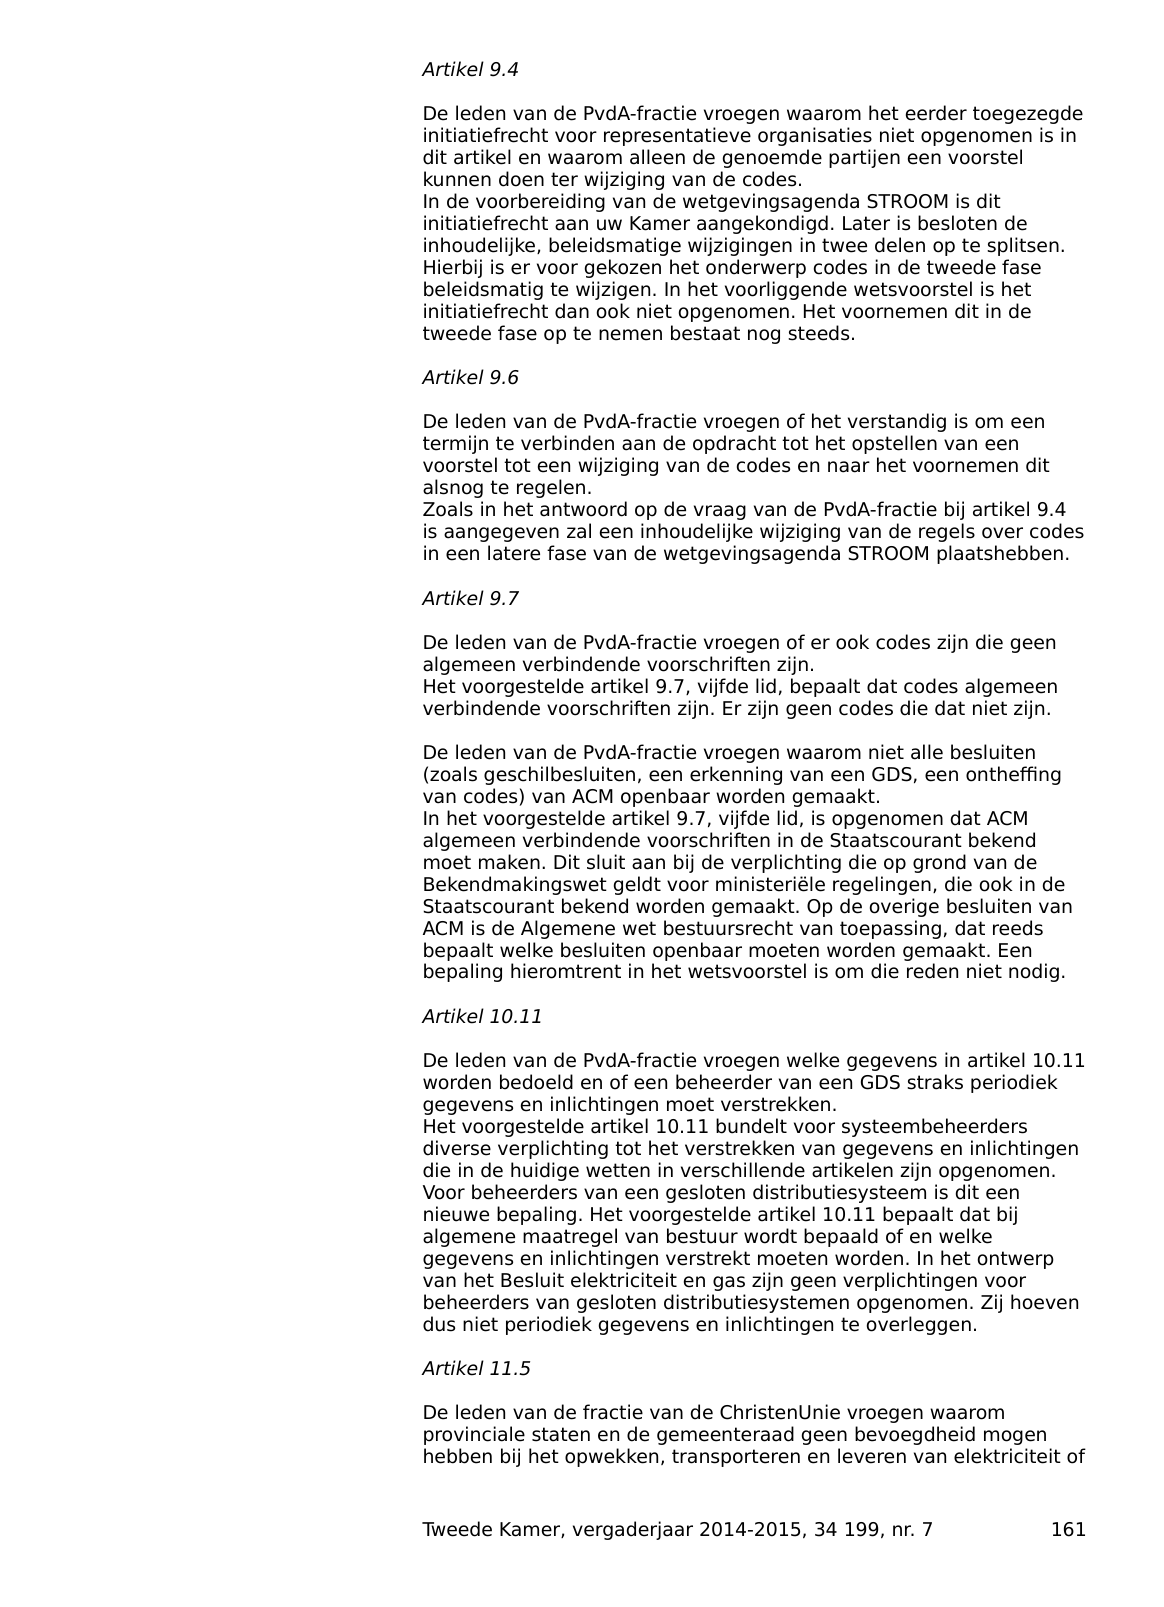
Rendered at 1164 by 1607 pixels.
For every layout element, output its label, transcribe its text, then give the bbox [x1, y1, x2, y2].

text De leden van de PvdA-fractie vroegen waarom niet alle besluiten (zoals geschilbesluiten, een erkenning van een GDS, een ontheffing van codes) van ACM openbaar worden gemaakt. [422, 742, 1087, 808]
text De leden van de fractie van de ChristenUnie vroegen waarom provinciale staten en de gemeenteraad geen bevoegdheid mogen hebben bij het opwekken, transporteren en leveren van elektriciteit of [422, 1402, 1087, 1468]
text De leden van de PvdA-fractie vroegen waarom het eerder toegezegde initiatiefrecht voor representatieve organisaties niet opgenomen is in dit artikel en waarom alleen de genoemde partijen een voorstel kunnen doen ter wijziging van de codes. [422, 103, 1087, 191]
subtitle Artikel 9.7 [422, 587, 1087, 609]
subtitle Artikel 9.4 [422, 59, 1087, 81]
text De leden van de PvdA-fractie vroegen of er ook codes zijn die geen algemeen verbindende voorschriften zijn. [422, 632, 1087, 676]
text Het voorgestelde artikel 9.7, vijfde lid, bepaalt dat codes algemeen verbindende voorschriften zijn. Er zijn geen codes die dat niet zijn. [422, 676, 1087, 719]
text In de voorbereiding van de wetgevingsagenda STROOM is dit initiatiefrecht aan uw Kamer aangekondigd. Later is besloten de inhoudelijke, beleidsmatige wijzigingen in twee delen op te splitsen. Hierbij is er voor gekozen het onderwerp codes in de tweede fase beleidsmatig te wijzigen. In het voorliggende wetsvoorstel is het initiatiefrecht dan ook niet opgenomen. Het voornemen dit in de tweede fase op te nemen bestaat nog steeds. [422, 191, 1087, 345]
text Het voorgestelde artikel 10.11 bundelt voor systeembeheerders diverse verplichting tot het verstrekken van gegevens en inlichtingen die in de huidige wetten in verschillende artikelen zijn opgenomen. Voor beheerders van een gesloten distributiesysteem is dit een nieuwe bepaling. Het voorgestelde artikel 10.11 bepaalt dat bij algemene maatregel van bestuur wordt bepaald of en welke gegevens en inlichtingen verstrekt moeten worden. In het ontwerp van het Besluit elektriciteit en gas zijn geen verplichtingen voor beheerders van gesloten distributiesystemen opgenomen. Zij hoeven dus niet periodiek gegevens en inlichtingen te overleggen. [422, 1116, 1087, 1336]
text De leden van de PvdA-fractie vroegen welke gegevens in artikel 10.11 worden bedoeld en of een beheerder van een GDS straks periodiek gegevens en inlichtingen moet verstrekken. [422, 1050, 1087, 1116]
subtitle Artikel 10.11 [422, 1006, 1087, 1028]
text Zoals in het antwoord op de vraag van de PvdA-fractie bij artikel 9.4 is aangegeven zal een inhoudelijke wijziging van de regels over codes in een latere fase van de wetgevingsagenda STROOM plaatshebben. [422, 499, 1087, 565]
subtitle Artikel 11.5 [422, 1358, 1087, 1380]
subtitle Artikel 9.6 [422, 367, 1087, 389]
text In het voorgestelde artikel 9.7, vijfde lid, is opgenomen dat ACM algemeen verbindende voorschriften in de Staatscourant bekend moet maken. Dit sluit aan bij de verplichting die op grond van de Bekendmakingswet geldt voor ministeriële regelingen, die ook in de Staatscourant bekend worden gemaakt. Op de overige besluiten van ACM is de Algemene wet bestuursrecht van toepassing, dat reeds bepaalt welke besluiten openbaar moeten worden gemaakt. Een bepaling hieromtrent in het wetsvoorstel is om die reden niet nodig. [422, 808, 1087, 983]
text De leden van de PvdA-fractie vroegen of het verstandig is om een termijn te verbinden aan de opdracht tot het opstellen van een voorstel tot een wijziging van de codes en naar het voornemen dit alsnog te regelen. [422, 411, 1087, 499]
